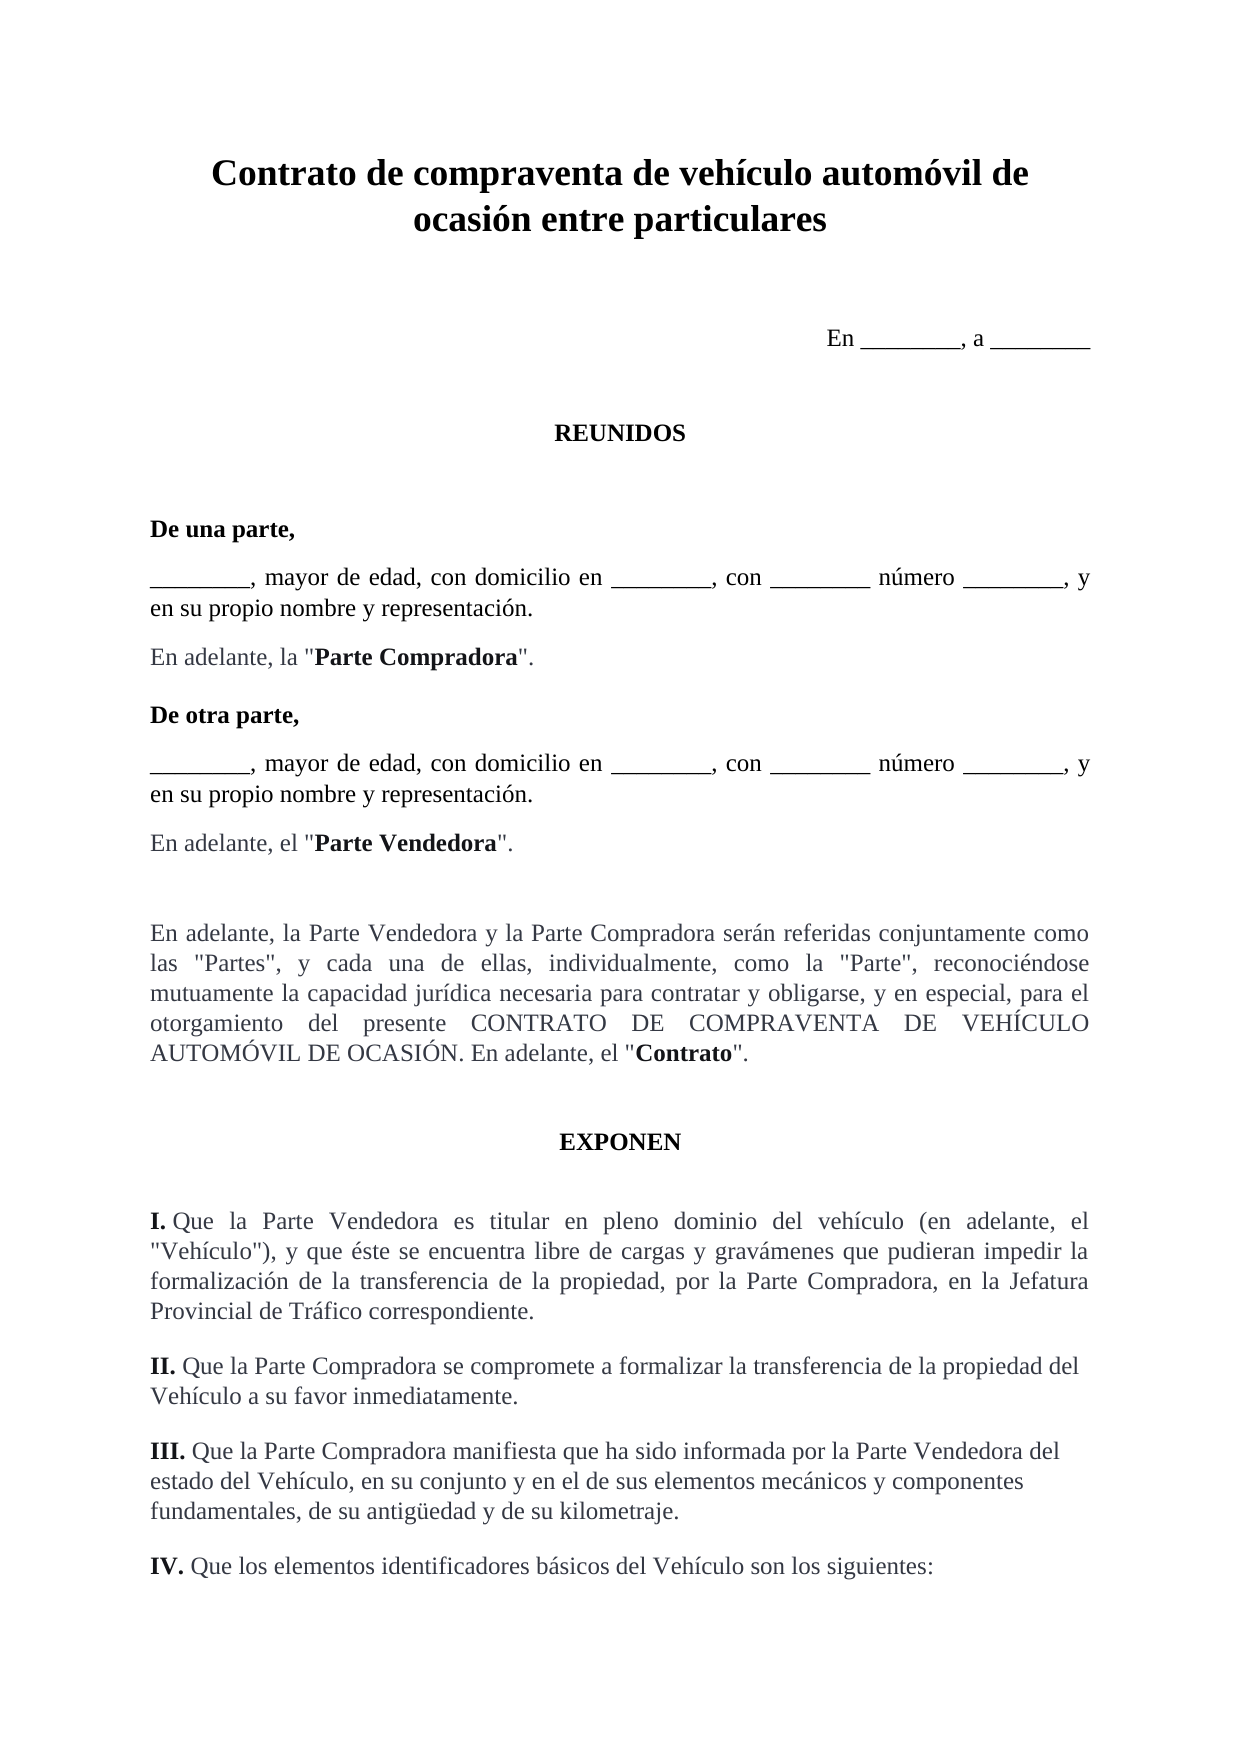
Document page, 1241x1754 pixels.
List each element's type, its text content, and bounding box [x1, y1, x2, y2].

text En adelante, el "Parte Vendedora". [150, 827, 1090, 857]
text REUNIDOS [150, 418, 1090, 447]
text De otra parte, [150, 700, 1090, 729]
text En ________, a ________ [150, 323, 1090, 352]
text En adelante, la "Parte Compradora". [150, 640, 1090, 670]
text I. Que la Parte Vendedora es titular en pleno dominio del vehículo (en adelante, el "Vehículo"), y que éste se encuentra libre de cargas y gravámenes que pudieran impedir la formalización de la transferencia de la propiedad, por la Parte Compradora, en la Jefatura Provincial de Tráfico correspondiente. [150, 1204, 1090, 1324]
text ________, mayor de edad, con domicilio en ________, con ________ número ________, y en su propio nombre y representación. [150, 562, 1090, 621]
text En adelante, la Parte Vendedora y la Parte Compradora serán referidas conjuntamente como las "Partes", y cada una de ellas, individualmente, como la "Parte", reconociéndose mutuamente la capacidad jurídica necesaria para contratar y obligarse, y en especial, para el otorgamiento del presente CONTRATO DE COMPRAVENTA DE VEHÍCULO AUTOMÓVIL DE OCASIÓN. En adelante, el "Contrato". [150, 917, 1090, 1067]
text II. Que la Parte Compradora se compromete a formalizar la transferencia de la propiedad del Vehículo a su favor inmediatamente. [150, 1349, 1090, 1409]
text Contrato de compraventa de vehículo automóvil de ocasión entre particulares [150, 150, 1090, 240]
text IV. Que los elementos identificadores básicos del Vehículo son los siguientes: [150, 1549, 1090, 1579]
text ________, mayor de edad, con domicilio en ________, con ________ número ________, y en su propio nombre y representación. [150, 748, 1090, 808]
text EXPONEN [150, 1127, 1090, 1156]
text De una parte, [150, 514, 1090, 543]
text III. Que la Parte Compradora manifiesta que ha sido informada por la Parte Vendedora del estado del Vehículo, en su conjunto y en el de sus elementos mecánicos y componentes fundamentales, de su antigüedad y de su kilometraje. [150, 1434, 1090, 1524]
